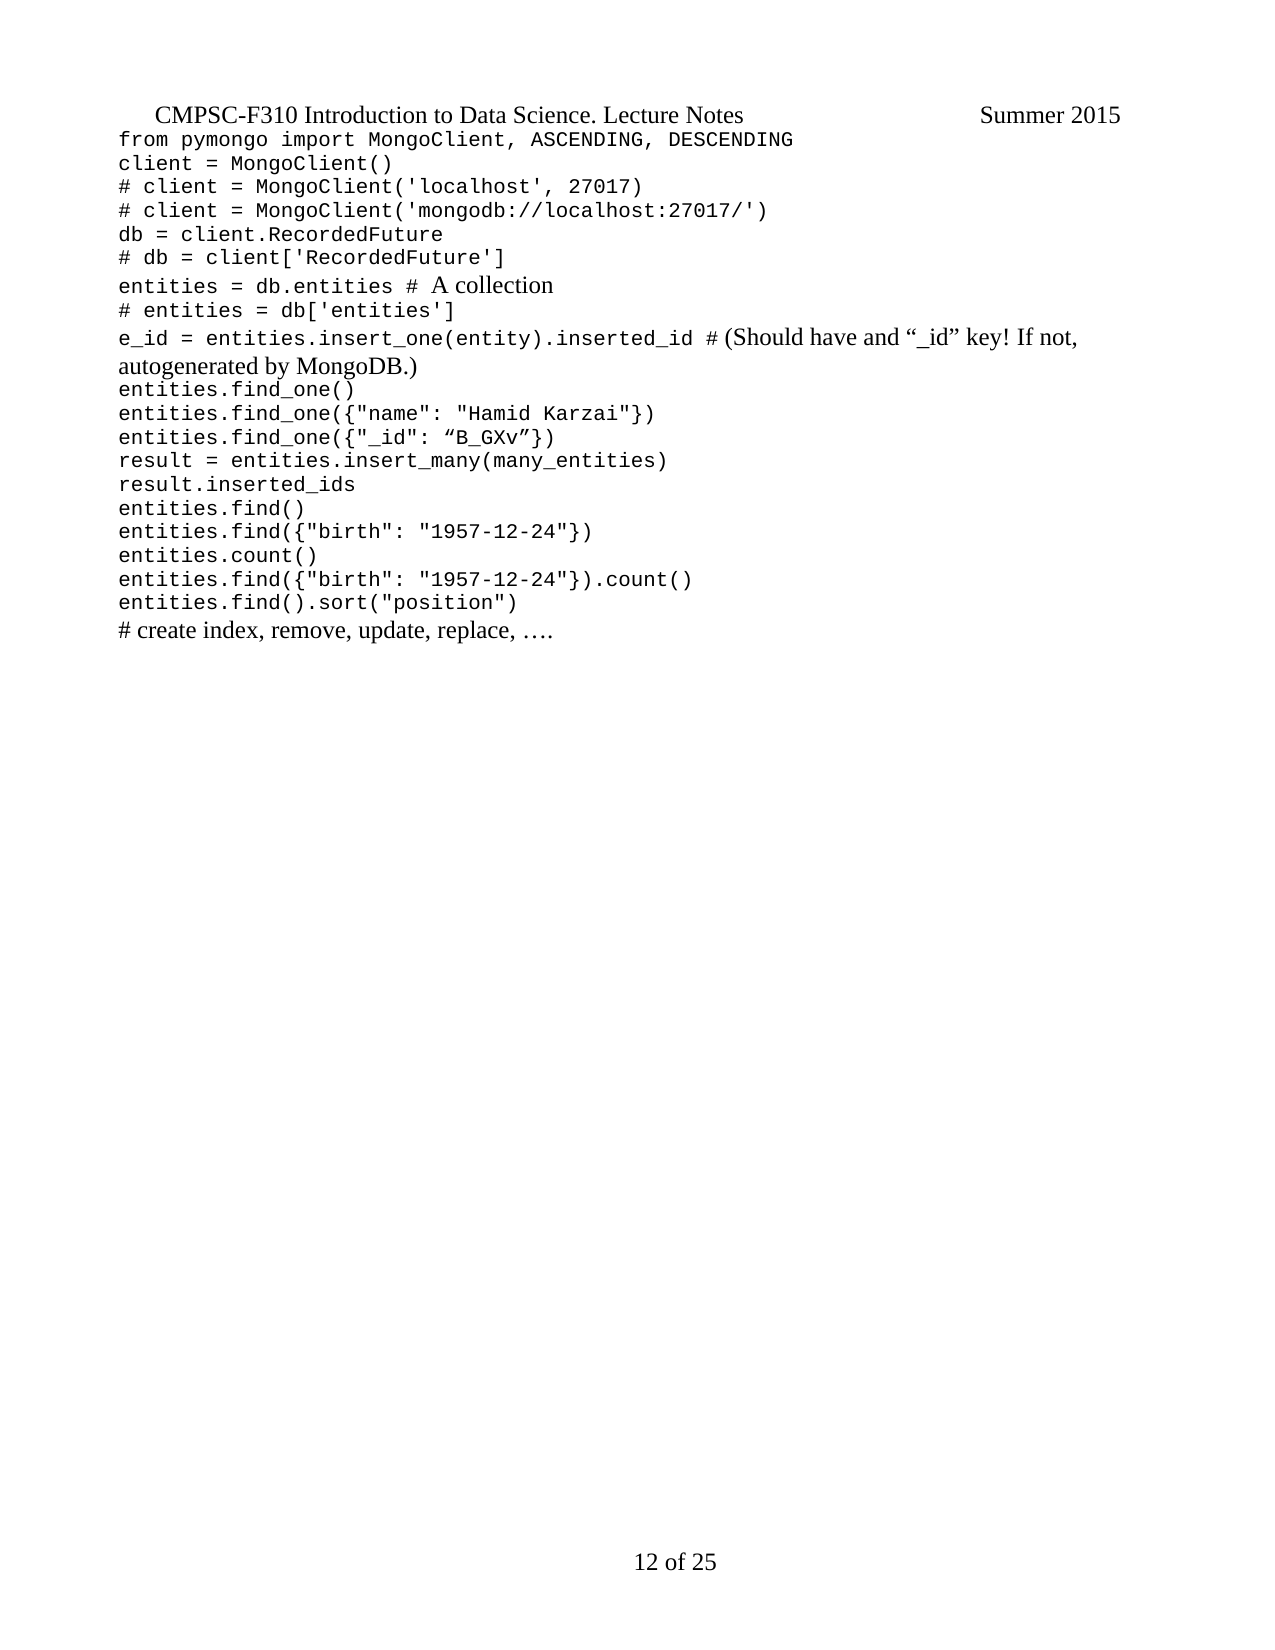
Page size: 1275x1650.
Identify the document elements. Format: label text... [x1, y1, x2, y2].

text entities.find_one() [118, 379, 1157, 403]
text result.inserted_ids [118, 474, 1157, 498]
text entities.find().sort("position") [118, 592, 1157, 616]
text entities = db.entities # A collection [118, 271, 1157, 299]
text e_id = entities.insert_one(entity).inserted_id # (Should have and “_id” key! If not, autogenerated by MongoDB.) [118, 323, 1157, 379]
text entities.find() [118, 498, 1157, 521]
text # client = MongoClient('mongodb://localhost:27017/') [118, 200, 1157, 224]
text entities.find_one({"_id": “B_GXv”}) [118, 427, 1157, 450]
text result = entities.insert_many(many_entities) [118, 450, 1157, 474]
text client = MongoClient() [118, 153, 1157, 176]
text # create index, remove, update, replace, …. [118, 616, 1157, 644]
text # entities = db['entities'] [118, 299, 1157, 323]
text entities.find({"birth": "1957-12-24"}).count() [118, 569, 1157, 592]
text entities.count() [118, 545, 1157, 569]
text entities.find_one({"name": "Hamid Karzai"}) [118, 403, 1157, 427]
text from pymongo import MongoClient, ASCENDING, DESCENDING [118, 129, 1157, 153]
text # db = client['RecordedFuture'] [118, 247, 1157, 271]
text # client = MongoClient('localhost', 27017) [118, 176, 1157, 200]
text entities.find({"birth": "1957-12-24"}) [118, 521, 1157, 545]
text db = client.RecordedFuture [118, 224, 1157, 247]
